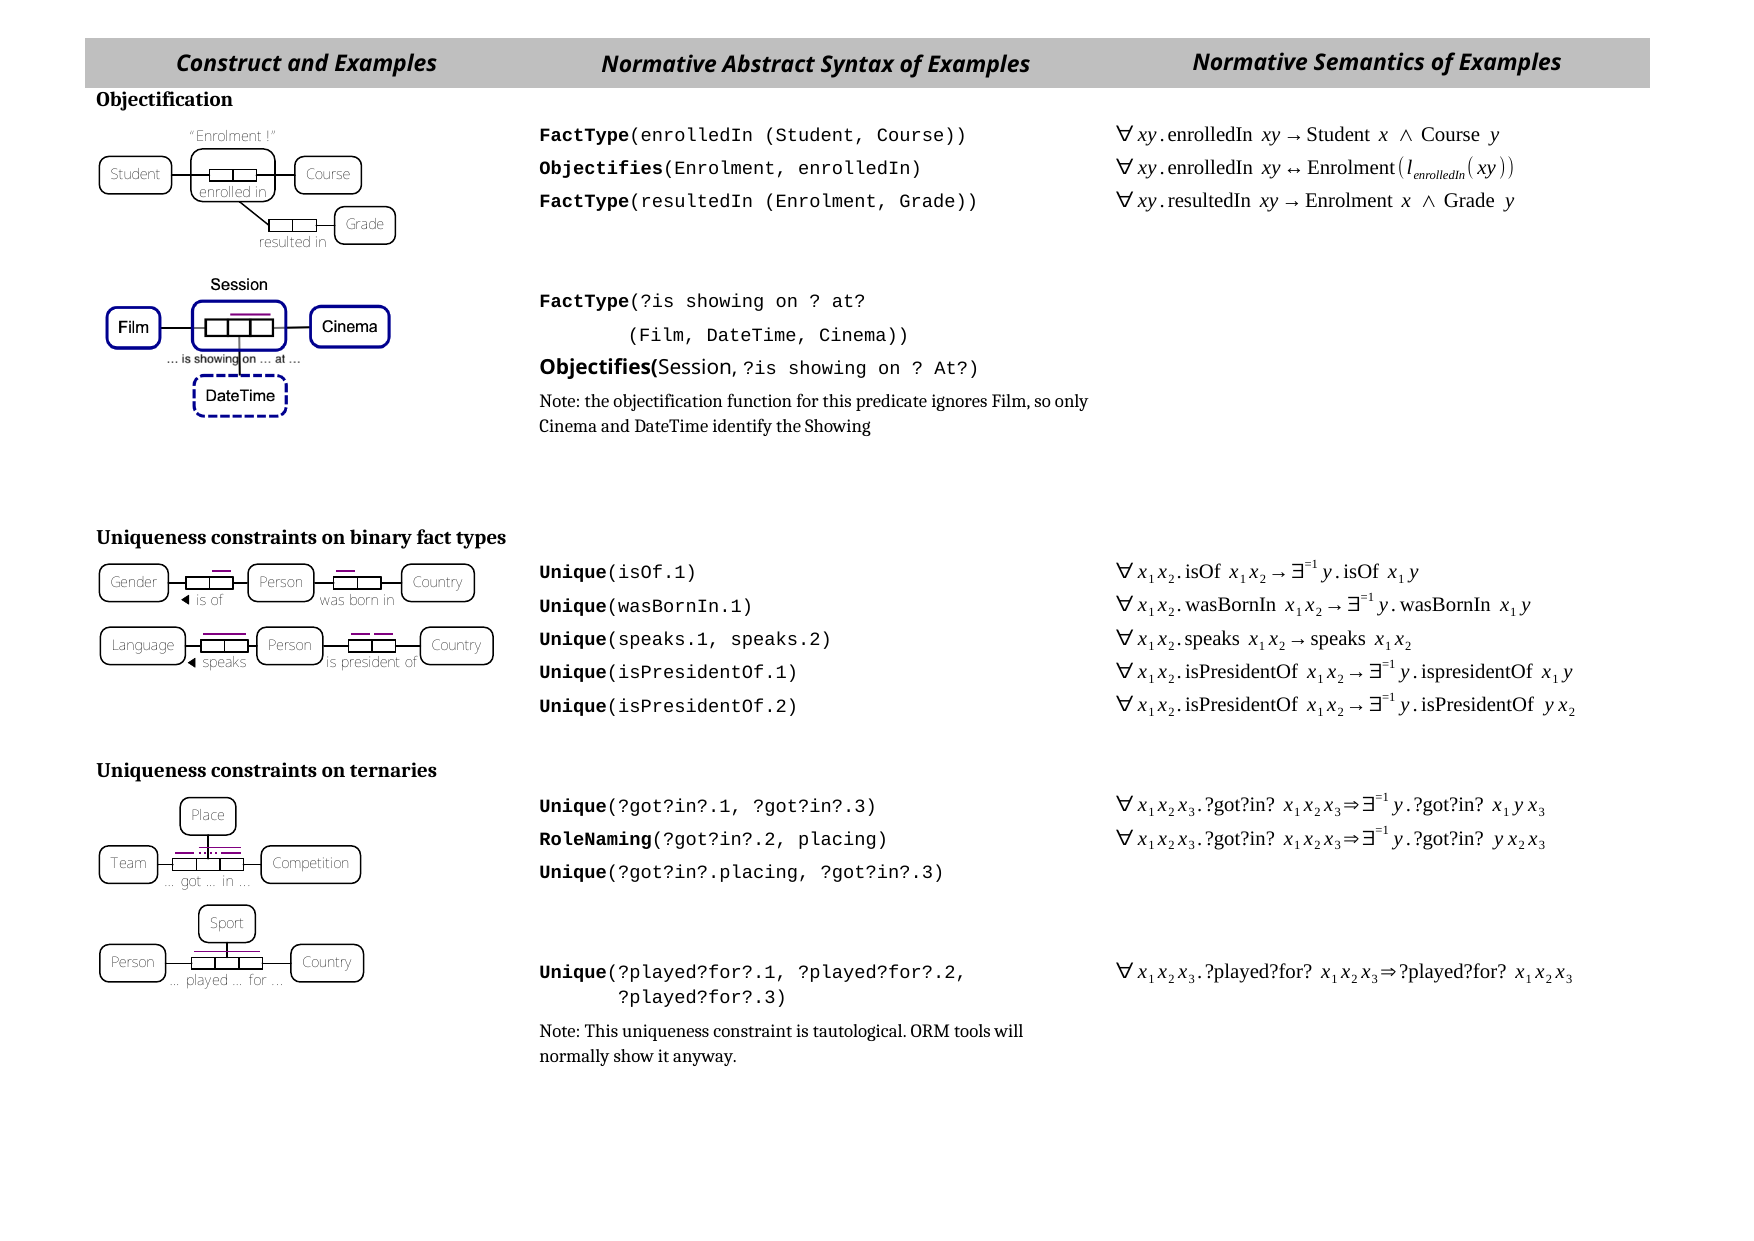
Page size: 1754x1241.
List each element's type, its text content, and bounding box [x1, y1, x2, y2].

table_cell Uniqueness constraints on binary fact types [85, 525, 528, 725]
table_cell [528, 725, 1104, 759]
table_cell [85, 725, 528, 759]
table_header Construct and Examples [85, 38, 528, 88]
table_cell [1104, 88, 1650, 453]
table_cell [528, 1075, 1104, 1109]
table_cell Uniqueness constraints on ternaries [85, 759, 528, 1075]
table_cell [528, 487, 1104, 525]
table_cell [1104, 1075, 1650, 1109]
table_cell [1104, 487, 1650, 525]
table_header Normative Semantics of Examples [1104, 38, 1650, 88]
table_cell Unique(isOf.1) Unique(wasBornIn.1) Unique(speaks.1, speaks.2) Unique(isPresidentOf.1) Unique(isPresidentOf.2) [528, 525, 1104, 725]
table_cell [85, 487, 528, 525]
table_cell [1104, 759, 1650, 1075]
table_cell [85, 1075, 528, 1109]
picture [98, 264, 402, 430]
table_cell [528, 454, 1104, 487]
table_cell [1104, 525, 1650, 725]
table_cell Unique(?got?in?.1, ?got?in?.3) RoleNaming(?got?in?.2, placing) Unique(?got?in?.placing, ?got?in?.3) Unique(?played?for?.1, ?played?for?.2, ?played?for?.3) Note: This uniqueness constraint is tautological. ORM tools will normally show it anyway. [528, 759, 1104, 1075]
table_cell FactType(enrolledIn (Student, Course)) Objectifies(Enrolment, enrolledIn) FactType(resultedIn (Enrolment, Grade)) FactType(?is showing on ? at? (Film, DateTime, Cinema)) Objectifies(Session, ?is showing on ? At?) Note: the objectification function for this predicate ignores Film, so only Cinema and DateTime identify the Showing [528, 88, 1104, 453]
table_cell [1104, 725, 1650, 759]
table_cell [85, 454, 528, 487]
table_header Normative Abstract Syntax of Examples [528, 38, 1104, 88]
table_cell [1104, 454, 1650, 487]
table_cell Objectification [85, 88, 528, 453]
